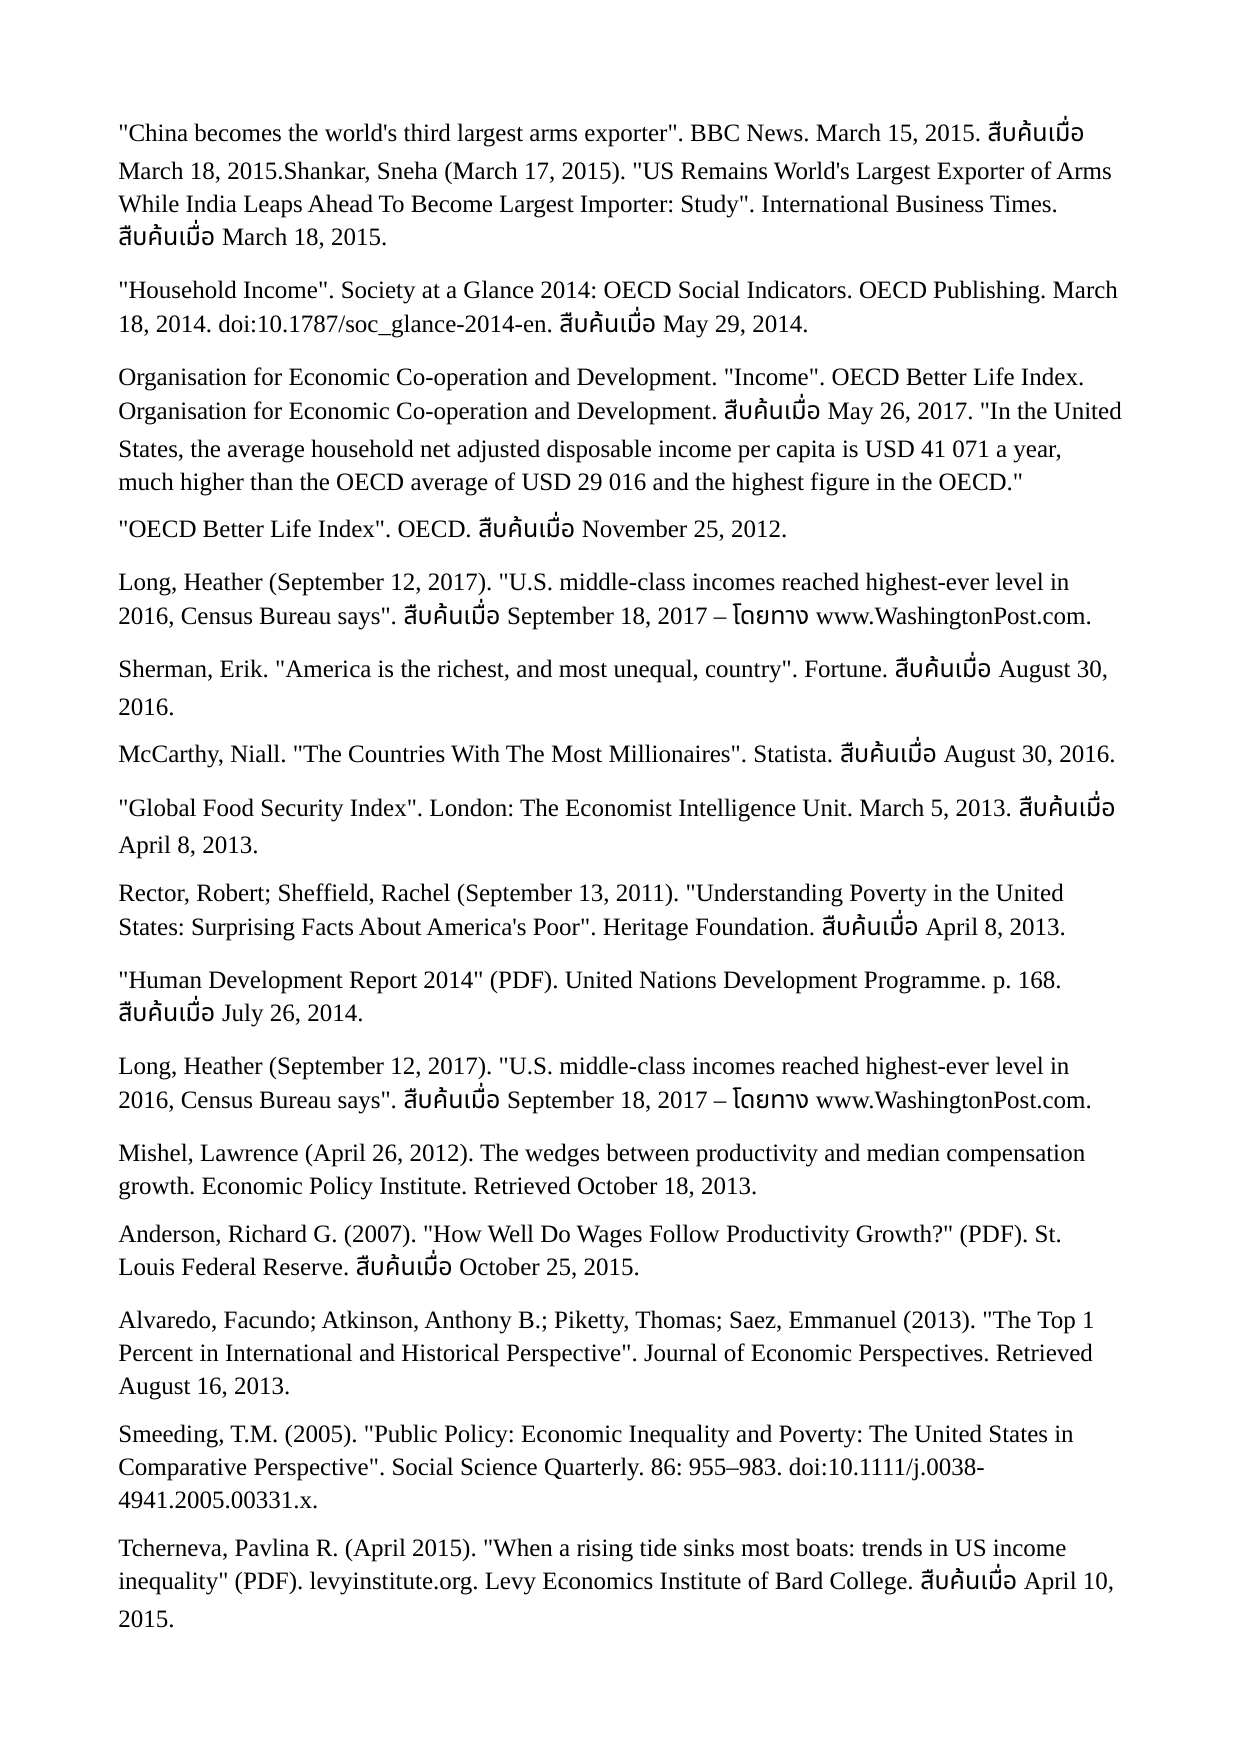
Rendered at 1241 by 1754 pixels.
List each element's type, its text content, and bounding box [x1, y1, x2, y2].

text Tcherneva, Pavlina R. (April 2015). "When a rising tide sinks most boats: trends in US income inequality" (PDF). levyinstitute.org. Levy Economics Institute of Bard College. สืบค้นเมื่อ April 10, 2015. [118, 1533, 1122, 1633]
text Rector, Robert; Sheffield, Rachel (September 13, 2011). "Understanding Poverty in the United States: Surprising Facts About America's Poor". Heritage Foundation. สืบค้นเมื่อ April 8, 2013. [118, 878, 1122, 945]
text Sherman, Erik. "America is the richest, and most unequal, country". Fortune. สืบค้นเมื่อ August 30, 2016. [118, 654, 1122, 721]
text Mishel, Lawrence (April 26, 2012). The wedges between productivity and median compensation growth. Economic Policy Institute. Retrieved October 18, 2013. [118, 1138, 1122, 1200]
text "Global Food Security Index". London: The Economist Intelligence Unit. March 5, 2013. สืบค้นเมื่อ April 8, 2013. [118, 793, 1122, 859]
text Organisation for Economic Co-operation and Development. "Income". OECD Better Life Index. Organisation for Economic Co-operation and Development. สืบค้นเมื่อ May 26, 2017. "In the United States, the average household net adjusted disposable income per capita is USD 41 071 a year, much higher than the OECD average of USD 29 016 and the highest figure in the OECD." [118, 362, 1122, 495]
text Anderson, Richard G. (2007). "How Well Do Wages Follow Productivity Growth?" (PDF). St. Louis Federal Reserve. สืบค้นเมื่อ October 25, 2015. [118, 1219, 1122, 1286]
text "Household Income". Society at a Glance 2014: OECD Social Indicators. OECD Publishing. March 18, 2014. doi:10.1787/soc_glance-2014-en. สืบค้นเมื่อ May 29, 2014. [118, 276, 1122, 343]
text Long, Heather (September 12, 2017). "U.S. middle-class incomes reached highest-ever level in 2016, Census Bureau says". สืบค้นเมื่อ September 18, 2017 – โดยทาง www.WashingtonPost.com. [118, 1051, 1122, 1118]
text Smeeding, T.M. (2005). "Public Policy: Economic Inequality and Poverty: The United States in Comparative Perspective". Social Science Quarterly. 86: 955–983. doi:10.1111/j.0038-4941.2005.00331.x. [118, 1419, 1122, 1514]
text Long, Heather (September 12, 2017). "U.S. middle-class incomes reached highest-ever level in 2016, Census Bureau says". สืบค้นเมื่อ September 18, 2017 – โดยทาง www.WashingtonPost.com. [118, 567, 1122, 634]
text "OECD Better Life Index". OECD. สืบค้นเมื่อ November 25, 2012. [118, 514, 1122, 548]
text McCarthy, Niall. "The Countries With The Most Millionaires". Statista. สืบค้นเมื่อ August 30, 2016. [118, 739, 1122, 773]
text Alvaredo, Facundo; Atkinson, Anthony B.; Piketty, Thomas; Saez, Emmanuel (2013). "The Top 1 Percent in International and Historical Perspective". Journal of Economic Perspectives. Retrieved August 16, 2013. [118, 1305, 1122, 1400]
text "China becomes the world's third largest arms exporter". BBC News. March 15, 2015. สืบค้นเมื่อ March 18, 2015.Shankar, Sneha (March 17, 2015). "US Remains World's Largest Exporter of Arms While India Leaps Ahead To Become Largest Importer: Study". International Business Times. สืบค้นเมื่อ March 18, 2015. [118, 118, 1122, 256]
text "Human Development Report 2014" (PDF). United Nations Development Programme. p. 168. สืบค้นเมื่อ July 26, 2014. [118, 965, 1122, 1032]
